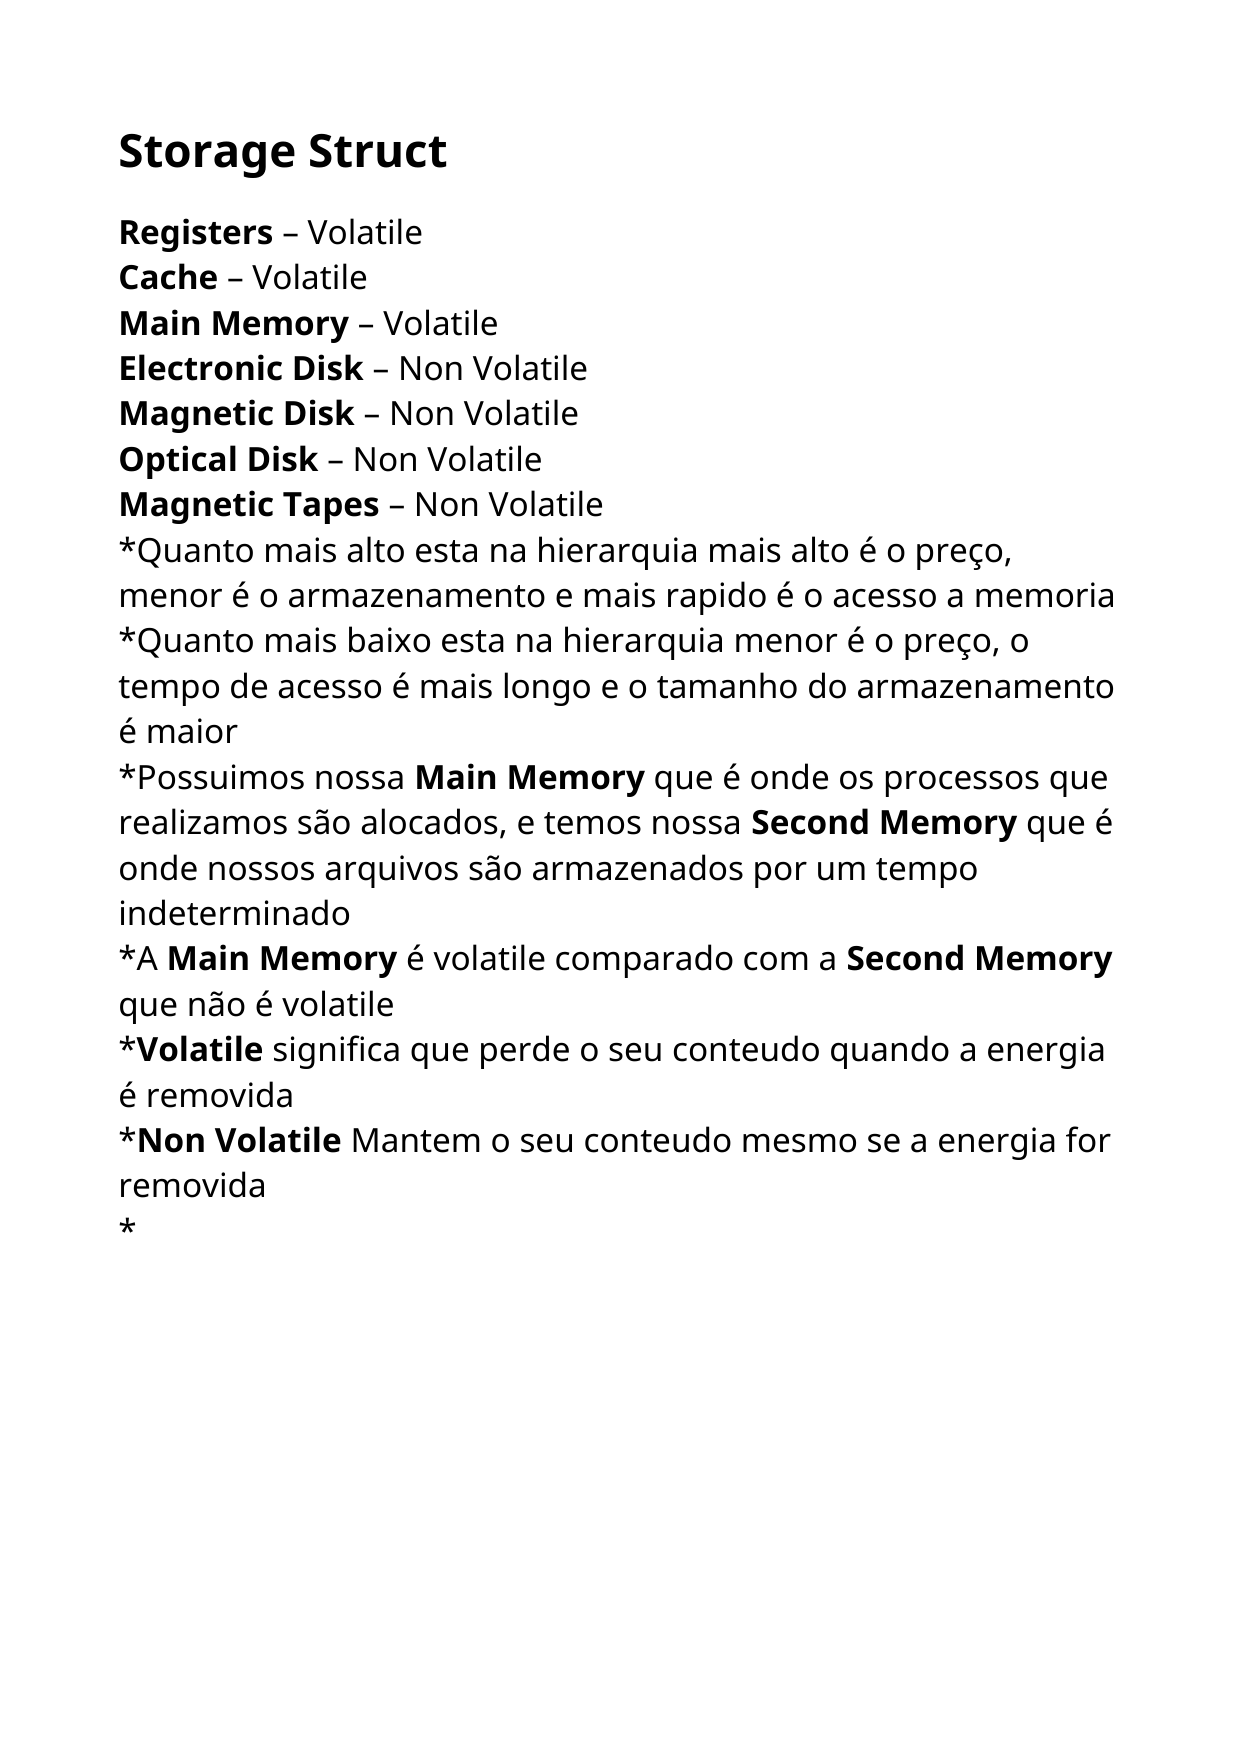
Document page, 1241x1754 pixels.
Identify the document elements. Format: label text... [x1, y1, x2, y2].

text Electronic Disk – Non Volatile [118, 345, 1122, 390]
text * [118, 1208, 1122, 1253]
text Main Memory – Volatile [118, 299, 1122, 345]
text Storage Struct [118, 118, 1122, 181]
text *Quanto mais baixo esta na hierarquia menor é o preço, o tempo de acesso é mais longo e o tamanho do armazenamento é maior [118, 617, 1122, 753]
text *Quanto mais alto esta na hierarquia mais alto é o preço, menor é o armazenamento e mais rapido é o acesso a memoria [118, 526, 1122, 617]
text Magnetic Tapes – Non Volatile [118, 481, 1122, 526]
text *Possuimos nossa Main Memory que é onde os processos que realizamos são alocados, e temos nossa Second Memory que é onde nossos arquivos são armazenados por um tempo indeterminado [118, 753, 1122, 935]
text Registers – Volatile [118, 208, 1122, 254]
text Magnetic Disk – Non Volatile [118, 390, 1122, 436]
text *A Main Memory é volatile comparado com a Second Memory que não é volatile [118, 935, 1122, 1026]
text Cache – Volatile [118, 254, 1122, 299]
text Optical Disk – Non Volatile [118, 436, 1122, 481]
text *Volatile significa que perde o seu conteudo quando a energia é removida [118, 1026, 1122, 1117]
text *Non Volatile Mantem o seu conteudo mesmo se a energia for removida [118, 1117, 1122, 1208]
